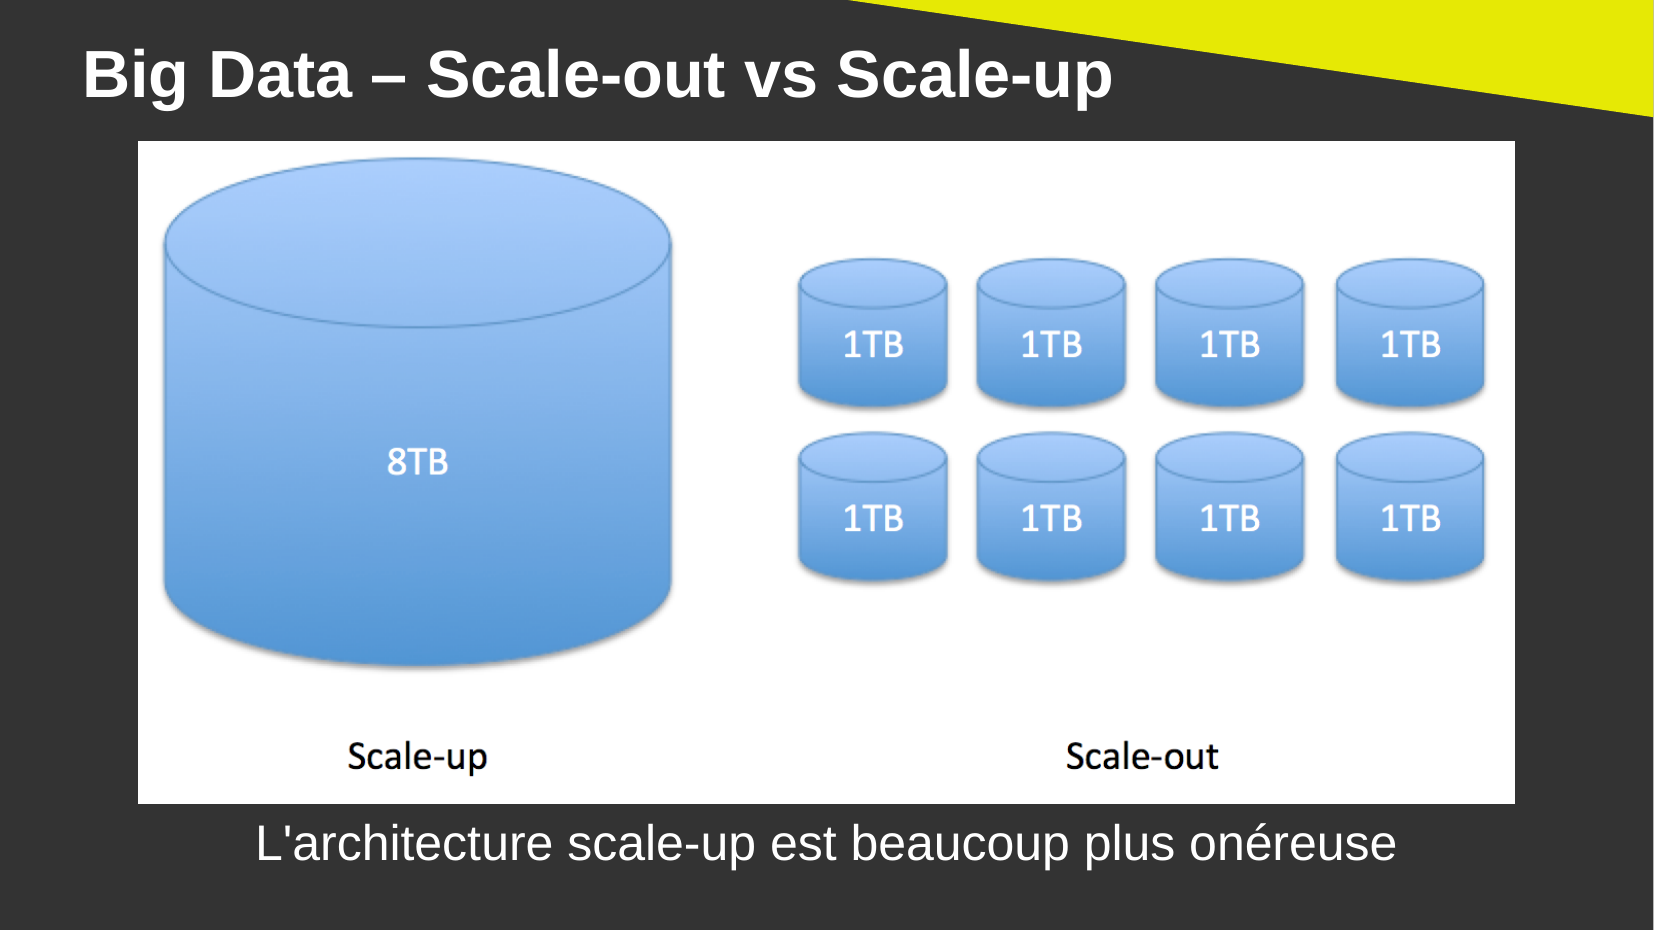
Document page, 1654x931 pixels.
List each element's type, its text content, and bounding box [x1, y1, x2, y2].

text_box [847, 0, 1654, 118]
title Big Data – Scale-out vs Scale-up [82, 37, 1571, 115]
title L'architecture scale-up est beaucoup plus onéreuse [31, 814, 1622, 913]
picture [138, 141, 1515, 804]
